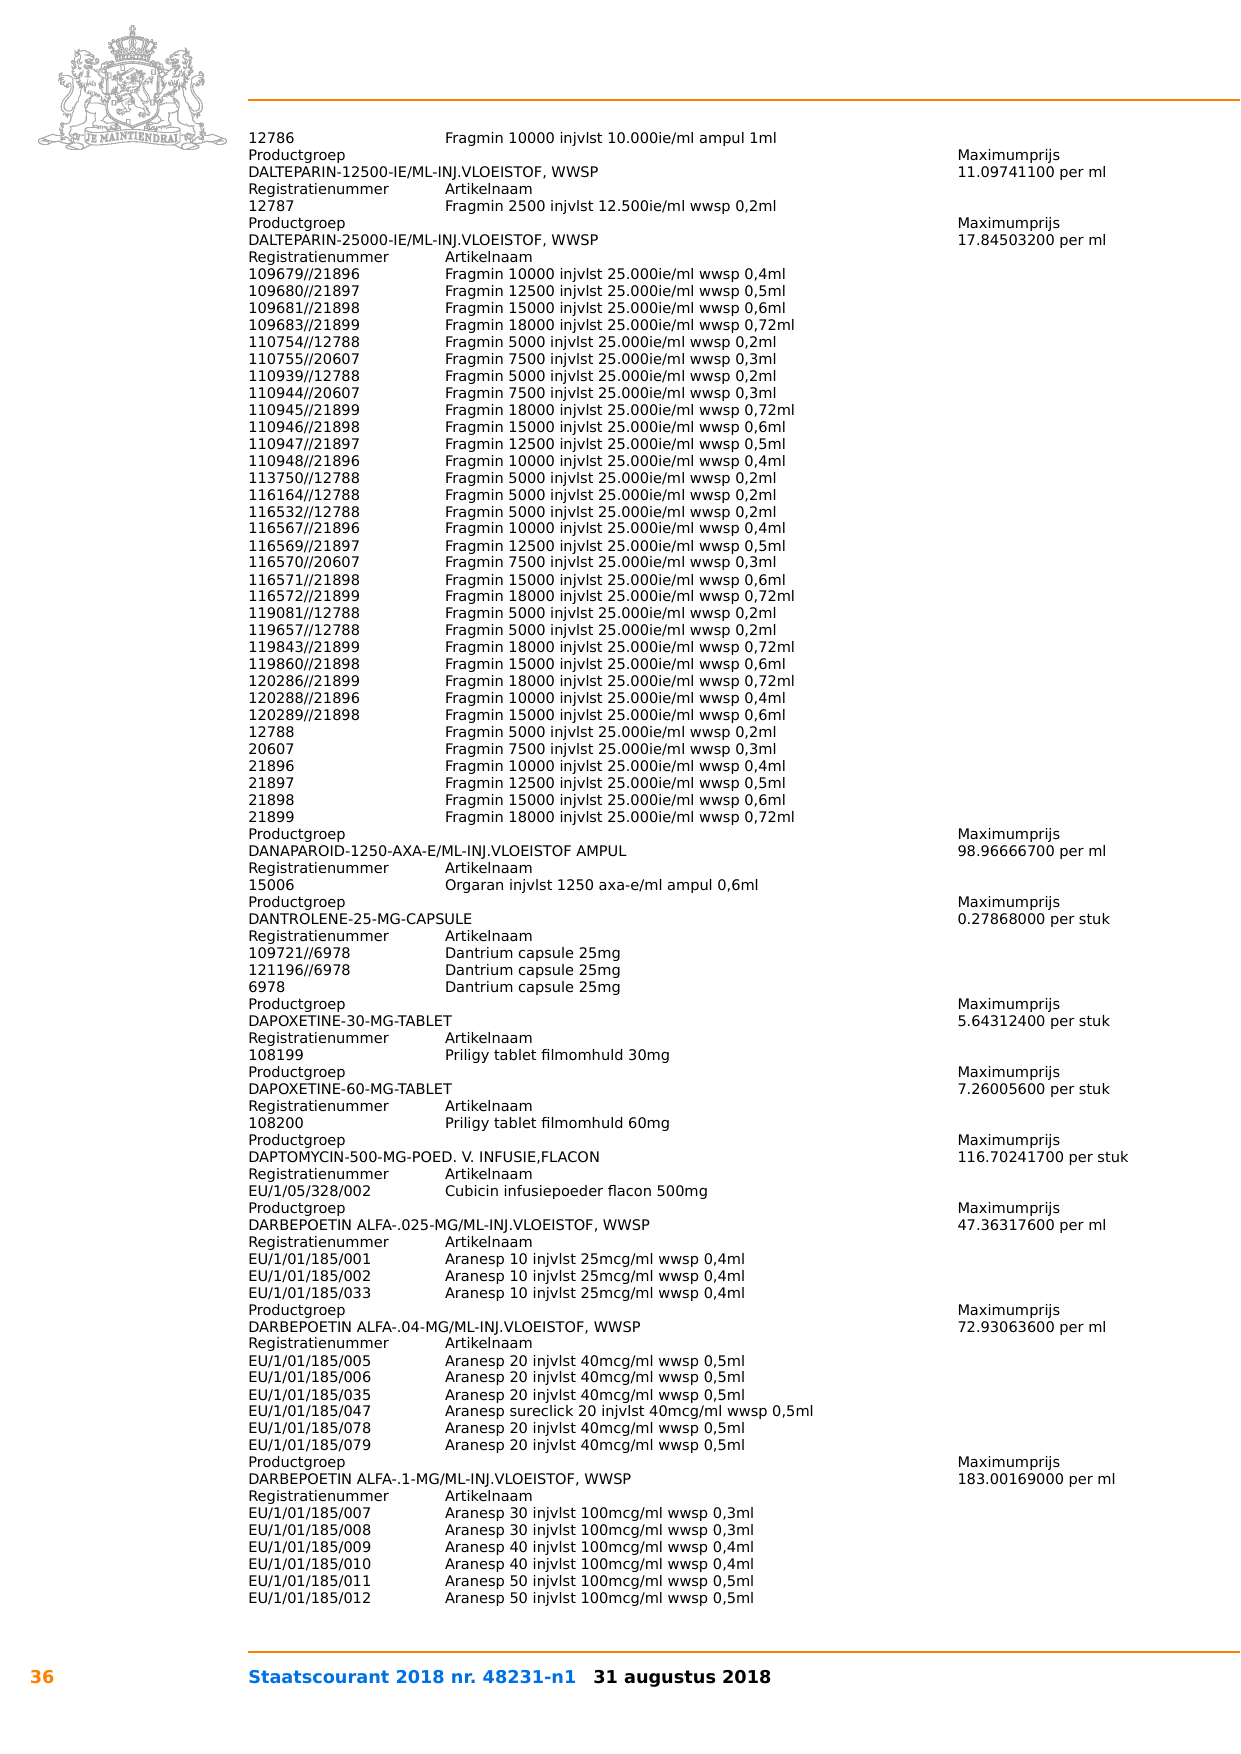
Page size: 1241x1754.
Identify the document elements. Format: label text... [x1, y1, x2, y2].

table_cell 17.84503200 per ml [951, 232, 1163, 249]
table_cell Fragmin 10000 injvlst 25.000ie/ml wwsp 0,4ml [439, 266, 951, 283]
table_cell [951, 1251, 1163, 1267]
table_cell Fragmin 7500 injvlst 25.000ie/ml wwsp 0,3ml [439, 385, 951, 402]
table_cell Aranesp 30 injvlst 100mcg/ml wwsp 0,3ml [439, 1505, 951, 1522]
table_cell 116.70241700 per stuk [951, 1149, 1163, 1166]
table_cell [951, 130, 1163, 147]
table_cell EU/1/01/185/078 [248, 1420, 439, 1437]
table_cell [951, 979, 1163, 996]
table_cell [951, 538, 1163, 554]
table_cell Productgroep [248, 1064, 439, 1081]
table_cell Fragmin 12500 injvlst 25.000ie/ml wwsp 0,5ml [439, 538, 951, 554]
table_cell Productgroep [248, 826, 439, 843]
table_cell 108199 [248, 1047, 439, 1064]
table_cell Aranesp 40 injvlst 100mcg/ml wwsp 0,4ml [439, 1556, 951, 1573]
table_cell 12787 [248, 198, 439, 215]
table_cell 21897 [248, 775, 439, 792]
table_cell Fragmin 10000 injvlst 25.000ie/ml wwsp 0,4ml [439, 453, 951, 469]
table_cell [951, 1590, 1163, 1607]
table_cell [951, 741, 1163, 758]
table_cell Fragmin 18000 injvlst 25.000ie/ml wwsp 0,72ml [439, 673, 951, 690]
table_cell EU/1/01/185/006 [248, 1369, 439, 1386]
table_cell [951, 198, 1163, 215]
table_cell [951, 181, 1163, 198]
table_cell [951, 1403, 1163, 1420]
table_cell [951, 1335, 1163, 1352]
table_cell [951, 673, 1163, 690]
table_cell Fragmin 5000 injvlst 25.000ie/ml wwsp 0,2ml [439, 470, 951, 486]
table_cell [439, 826, 951, 843]
table_cell EU/1/01/185/047 [248, 1403, 439, 1420]
table_cell Aranesp 10 injvlst 25mcg/ml wwsp 0,4ml [439, 1268, 951, 1284]
table_cell [951, 1420, 1163, 1437]
table_cell 121196//6978 [248, 962, 439, 979]
table_cell Registratienummer [248, 249, 439, 266]
table_cell 110947//21897 [248, 436, 439, 452]
table_cell DAPOXETINE-60-MG-TABLET [248, 1081, 951, 1098]
table_cell Fragmin 7500 injvlst 25.000ie/ml wwsp 0,3ml [439, 554, 951, 571]
table_cell Artikelnaam [439, 249, 951, 266]
table_cell [951, 1285, 1163, 1301]
picture [38, 25, 227, 150]
table_cell Artikelnaam [439, 1166, 951, 1183]
table_cell Fragmin 5000 injvlst 25.000ie/ml wwsp 0,2ml [439, 724, 951, 741]
table_cell [951, 419, 1163, 436]
table_cell 110946//21898 [248, 419, 439, 436]
table_cell Registratienummer [248, 860, 439, 877]
table_cell DARBEPOETIN ALFA-.1-MG/ML-INJ.VLOEISTOF, WWSP [248, 1471, 951, 1488]
table_cell [951, 317, 1163, 334]
table_cell EU/1/01/185/033 [248, 1285, 439, 1301]
table_cell EU/1/01/185/009 [248, 1539, 439, 1556]
table_cell Fragmin 5000 injvlst 25.000ie/ml wwsp 0,2ml [439, 486, 951, 503]
table_cell Productgroep [248, 1200, 439, 1217]
table_cell [951, 775, 1163, 792]
table_cell [951, 656, 1163, 673]
table_cell [951, 1353, 1163, 1369]
table_cell Aranesp 10 injvlst 25mcg/ml wwsp 0,4ml [439, 1251, 951, 1267]
table_cell [951, 486, 1163, 503]
table_cell 116571//21898 [248, 571, 439, 588]
table_cell [951, 1556, 1163, 1573]
table_cell Fragmin 12500 injvlst 25.000ie/ml wwsp 0,5ml [439, 283, 951, 300]
table_cell [951, 622, 1163, 639]
table_cell 116570//20607 [248, 554, 439, 571]
table_cell Registratienummer [248, 1030, 439, 1047]
table_cell [951, 1030, 1163, 1047]
table_cell [951, 351, 1163, 368]
table_cell 116164//12788 [248, 486, 439, 503]
table_cell EU/1/01/185/035 [248, 1386, 439, 1403]
table_cell [951, 690, 1163, 707]
table_cell 72.93063600 per ml [951, 1319, 1163, 1335]
table_cell Priligy tablet filmomhuld 30mg [439, 1047, 951, 1064]
table_cell Maximumprijs [951, 996, 1163, 1013]
table_cell 109679//21896 [248, 266, 439, 283]
table_cell 20607 [248, 741, 439, 758]
table_cell Fragmin 10000 injvlst 25.000ie/ml wwsp 0,4ml [439, 690, 951, 707]
table_cell Aranesp sureclick 20 injvlst 40mcg/ml wwsp 0,5ml [439, 1403, 951, 1420]
table_cell 12788 [248, 724, 439, 741]
table_cell DARBEPOETIN ALFA-.04-MG/ML-INJ.VLOEISTOF, WWSP [248, 1319, 951, 1335]
table_cell [951, 1539, 1163, 1556]
table_cell [951, 385, 1163, 402]
table_cell [951, 249, 1163, 266]
table_cell 0.27868000 per stuk [951, 911, 1163, 928]
table_cell [951, 1505, 1163, 1522]
table_cell 110945//21899 [248, 402, 439, 418]
table_cell 113750//12788 [248, 470, 439, 486]
table_cell Aranesp 20 injvlst 40mcg/ml wwsp 0,5ml [439, 1353, 951, 1369]
table_cell Aranesp 50 injvlst 100mcg/ml wwsp 0,5ml [439, 1590, 951, 1607]
table_cell Aranesp 10 injvlst 25mcg/ml wwsp 0,4ml [439, 1285, 951, 1301]
table_cell [951, 1573, 1163, 1590]
table_cell Productgroep [248, 894, 439, 911]
table_cell [951, 334, 1163, 351]
table_cell Productgroep [248, 215, 439, 232]
table_cell Fragmin 12500 injvlst 25.000ie/ml wwsp 0,5ml [439, 775, 951, 792]
table_cell [951, 1369, 1163, 1386]
table_cell 15006 [248, 877, 439, 894]
table_cell [951, 1234, 1163, 1251]
table_cell Maximumprijs [951, 894, 1163, 911]
table_cell Fragmin 10000 injvlst 25.000ie/ml wwsp 0,4ml [439, 758, 951, 775]
table_cell [439, 215, 951, 232]
table_cell [951, 520, 1163, 537]
table_cell 110754//12788 [248, 334, 439, 351]
table_cell 119657//12788 [248, 622, 439, 639]
table_cell 183.00169000 per ml [951, 1471, 1163, 1488]
table_cell [951, 928, 1163, 945]
table_cell Orgaran injvlst 1250 axa-e/ml ampul 0,6ml [439, 877, 951, 894]
table_cell [951, 877, 1163, 894]
table_cell Artikelnaam [439, 928, 951, 945]
table_cell 110948//21896 [248, 453, 439, 469]
table_cell [951, 860, 1163, 877]
table_cell [951, 639, 1163, 656]
table_cell DARBEPOETIN ALFA-.025-MG/ML-INJ.VLOEISTOF, WWSP [248, 1217, 951, 1233]
table_cell [439, 147, 951, 164]
table_cell 47.36317600 per ml [951, 1217, 1163, 1233]
table_cell [951, 266, 1163, 283]
table_cell Artikelnaam [439, 1335, 951, 1352]
table_cell EU/1/01/185/005 [248, 1353, 439, 1369]
table_cell [951, 554, 1163, 571]
table_cell Artikelnaam [439, 181, 951, 198]
table_cell Aranesp 20 injvlst 40mcg/ml wwsp 0,5ml [439, 1369, 951, 1386]
table_cell 120289//21898 [248, 707, 439, 724]
table_cell 110944//20607 [248, 385, 439, 402]
table_cell [951, 809, 1163, 826]
table_cell EU/1/01/185/012 [248, 1590, 439, 1607]
table_cell 98.96666700 per ml [951, 843, 1163, 860]
table_cell Fragmin 5000 injvlst 25.000ie/ml wwsp 0,2ml [439, 334, 951, 351]
table_cell EU/1/01/185/010 [248, 1556, 439, 1573]
table_cell 110755//20607 [248, 351, 439, 368]
table_cell 116567//21896 [248, 520, 439, 537]
table_cell 119081//12788 [248, 605, 439, 622]
table_cell Fragmin 15000 injvlst 25.000ie/ml wwsp 0,6ml [439, 571, 951, 588]
table_cell [439, 1200, 951, 1217]
table_cell Registratienummer [248, 1335, 439, 1352]
table_cell 7.26005600 per stuk [951, 1081, 1163, 1098]
table_cell DANAPAROID-1250-AXA-E/ML-INJ.VLOEISTOF AMPUL [248, 843, 951, 860]
table_cell Productgroep [248, 996, 439, 1013]
table_cell [951, 300, 1163, 317]
table_cell 108200 [248, 1115, 439, 1132]
table_cell [951, 724, 1163, 741]
table_cell [951, 470, 1163, 486]
table_cell Fragmin 12500 injvlst 25.000ie/ml wwsp 0,5ml [439, 436, 951, 452]
table_cell Productgroep [248, 1132, 439, 1149]
table_cell EU/1/01/185/002 [248, 1268, 439, 1284]
table_cell 21899 [248, 809, 439, 826]
table_cell [439, 1132, 951, 1149]
table_cell Fragmin 18000 injvlst 25.000ie/ml wwsp 0,72ml [439, 639, 951, 656]
table_cell Dantrium capsule 25mg [439, 945, 951, 962]
table_cell Fragmin 2500 injvlst 12.500ie/ml wwsp 0,2ml [439, 198, 951, 215]
table_cell [951, 1522, 1163, 1539]
table_cell [951, 1268, 1163, 1284]
table_cell [951, 1098, 1163, 1115]
table_cell 109721//6978 [248, 945, 439, 962]
table_cell Maximumprijs [951, 1454, 1163, 1471]
table_cell DALTEPARIN-12500-IE/ML-INJ.VLOEISTOF, WWSP [248, 164, 951, 181]
table_cell [951, 368, 1163, 384]
table_cell [951, 1437, 1163, 1454]
table_cell [951, 1166, 1163, 1183]
table_cell Artikelnaam [439, 1030, 951, 1047]
table_cell EU/1/01/185/001 [248, 1251, 439, 1267]
table_cell Dantrium capsule 25mg [439, 962, 951, 979]
table_cell 11.09741100 per ml [951, 164, 1163, 181]
table_cell EU/1/05/328/002 [248, 1183, 439, 1199]
table_cell [951, 1115, 1163, 1132]
table_cell Artikelnaam [439, 1488, 951, 1505]
table_cell Registratienummer [248, 1488, 439, 1505]
table_cell Productgroep [248, 1454, 439, 1471]
table_cell Fragmin 15000 injvlst 25.000ie/ml wwsp 0,6ml [439, 300, 951, 317]
table_cell Artikelnaam [439, 1098, 951, 1115]
table_cell EU/1/01/185/008 [248, 1522, 439, 1539]
table_cell [951, 402, 1163, 418]
table_cell Fragmin 15000 injvlst 25.000ie/ml wwsp 0,6ml [439, 707, 951, 724]
table_cell Fragmin 15000 injvlst 25.000ie/ml wwsp 0,6ml [439, 419, 951, 436]
table_cell [951, 453, 1163, 469]
table_cell Fragmin 10000 injvlst 25.000ie/ml wwsp 0,4ml [439, 520, 951, 537]
table_cell 5.64312400 per stuk [951, 1013, 1163, 1030]
table_cell [439, 1064, 951, 1081]
table_cell [951, 571, 1163, 588]
table_cell DAPOXETINE-30-MG-TABLET [248, 1013, 951, 1030]
table_cell Registratienummer [248, 181, 439, 198]
table_cell Fragmin 5000 injvlst 25.000ie/ml wwsp 0,2ml [439, 368, 951, 384]
table_cell DANTROLENE-25-MG-CAPSULE [248, 911, 951, 928]
table_cell Fragmin 5000 injvlst 25.000ie/ml wwsp 0,2ml [439, 605, 951, 622]
table_cell [951, 758, 1163, 775]
table_cell [951, 707, 1163, 724]
table_cell Fragmin 18000 injvlst 25.000ie/ml wwsp 0,72ml [439, 588, 951, 605]
table_cell [951, 1488, 1163, 1505]
table_cell Aranesp 40 injvlst 100mcg/ml wwsp 0,4ml [439, 1539, 951, 1556]
table_cell Registratienummer [248, 928, 439, 945]
table_cell Aranesp 50 injvlst 100mcg/ml wwsp 0,5ml [439, 1573, 951, 1590]
table_cell Fragmin 7500 injvlst 25.000ie/ml wwsp 0,3ml [439, 351, 951, 368]
table_cell Fragmin 5000 injvlst 25.000ie/ml wwsp 0,2ml [439, 622, 951, 639]
table_cell Aranesp 30 injvlst 100mcg/ml wwsp 0,3ml [439, 1522, 951, 1539]
table_cell 110939//12788 [248, 368, 439, 384]
table_cell Aranesp 20 injvlst 40mcg/ml wwsp 0,5ml [439, 1386, 951, 1403]
table_cell Fragmin 18000 injvlst 25.000ie/ml wwsp 0,72ml [439, 317, 951, 334]
table_cell Aranesp 20 injvlst 40mcg/ml wwsp 0,5ml [439, 1420, 951, 1437]
table_cell [951, 792, 1163, 809]
table_cell Artikelnaam [439, 860, 951, 877]
table_cell Maximumprijs [951, 1132, 1163, 1149]
table_cell [439, 1301, 951, 1318]
table_cell [951, 1047, 1163, 1064]
table_cell [439, 1454, 951, 1471]
table_cell 21896 [248, 758, 439, 775]
table_cell 109683//21899 [248, 317, 439, 334]
table_cell Dantrium capsule 25mg [439, 979, 951, 996]
table_cell EU/1/01/185/079 [248, 1437, 439, 1454]
table_cell [951, 1183, 1163, 1199]
table_cell EU/1/01/185/011 [248, 1573, 439, 1590]
table_cell Fragmin 15000 injvlst 25.000ie/ml wwsp 0,6ml [439, 656, 951, 673]
table_cell Fragmin 5000 injvlst 25.000ie/ml wwsp 0,2ml [439, 504, 951, 520]
table_cell Cubicin infusiepoeder flacon 500mg [439, 1183, 951, 1199]
table_cell Aranesp 20 injvlst 40mcg/ml wwsp 0,5ml [439, 1437, 951, 1454]
table_cell Fragmin 18000 injvlst 25.000ie/ml wwsp 0,72ml [439, 809, 951, 826]
table_cell DAPTOMYCIN-500-MG-POED. V. INFUSIE,FLACON [248, 1149, 951, 1166]
table_cell [951, 962, 1163, 979]
table_cell 119860//21898 [248, 656, 439, 673]
table_cell DALTEPARIN-25000-IE/ML-INJ.VLOEISTOF, WWSP [248, 232, 951, 249]
table_cell 116572//21899 [248, 588, 439, 605]
table_cell Artikelnaam [439, 1234, 951, 1251]
table_cell Maximumprijs [951, 215, 1163, 232]
table_cell 109680//21897 [248, 283, 439, 300]
table_cell Productgroep [248, 1301, 439, 1318]
table_cell [951, 588, 1163, 605]
table_cell Fragmin 18000 injvlst 25.000ie/ml wwsp 0,72ml [439, 402, 951, 418]
table_cell Fragmin 7500 injvlst 25.000ie/ml wwsp 0,3ml [439, 741, 951, 758]
table_cell EU/1/01/185/007 [248, 1505, 439, 1522]
table_cell [951, 605, 1163, 622]
table_cell 12786 [248, 130, 439, 147]
table_cell Fragmin 10000 injvlst 10.000ie/ml ampul 1ml [439, 130, 951, 147]
table_cell Maximumprijs [951, 1200, 1163, 1217]
table_cell [951, 283, 1163, 300]
table_cell Registratienummer [248, 1234, 439, 1251]
table_cell Priligy tablet filmomhuld 60mg [439, 1115, 951, 1132]
table_cell 120286//21899 [248, 673, 439, 690]
table_cell Maximumprijs [951, 147, 1163, 164]
table_cell 116532//12788 [248, 504, 439, 520]
table_cell Maximumprijs [951, 1064, 1163, 1081]
table_cell Registratienummer [248, 1098, 439, 1115]
table_cell Registratienummer [248, 1166, 439, 1183]
table_cell [439, 996, 951, 1013]
table_cell 109681//21898 [248, 300, 439, 317]
table_cell Maximumprijs [951, 1301, 1163, 1318]
table_cell Maximumprijs [951, 826, 1163, 843]
table_cell [951, 945, 1163, 962]
table_cell [951, 504, 1163, 520]
table_cell Fragmin 15000 injvlst 25.000ie/ml wwsp 0,6ml [439, 792, 951, 809]
table_cell 120288//21896 [248, 690, 439, 707]
table_cell 21898 [248, 792, 439, 809]
table_cell 119843//21899 [248, 639, 439, 656]
table_cell [951, 1386, 1163, 1403]
table_cell 6978 [248, 979, 439, 996]
table_cell 116569//21897 [248, 538, 439, 554]
table_cell Productgroep [248, 147, 439, 164]
table_cell [439, 894, 951, 911]
table_cell [951, 436, 1163, 452]
